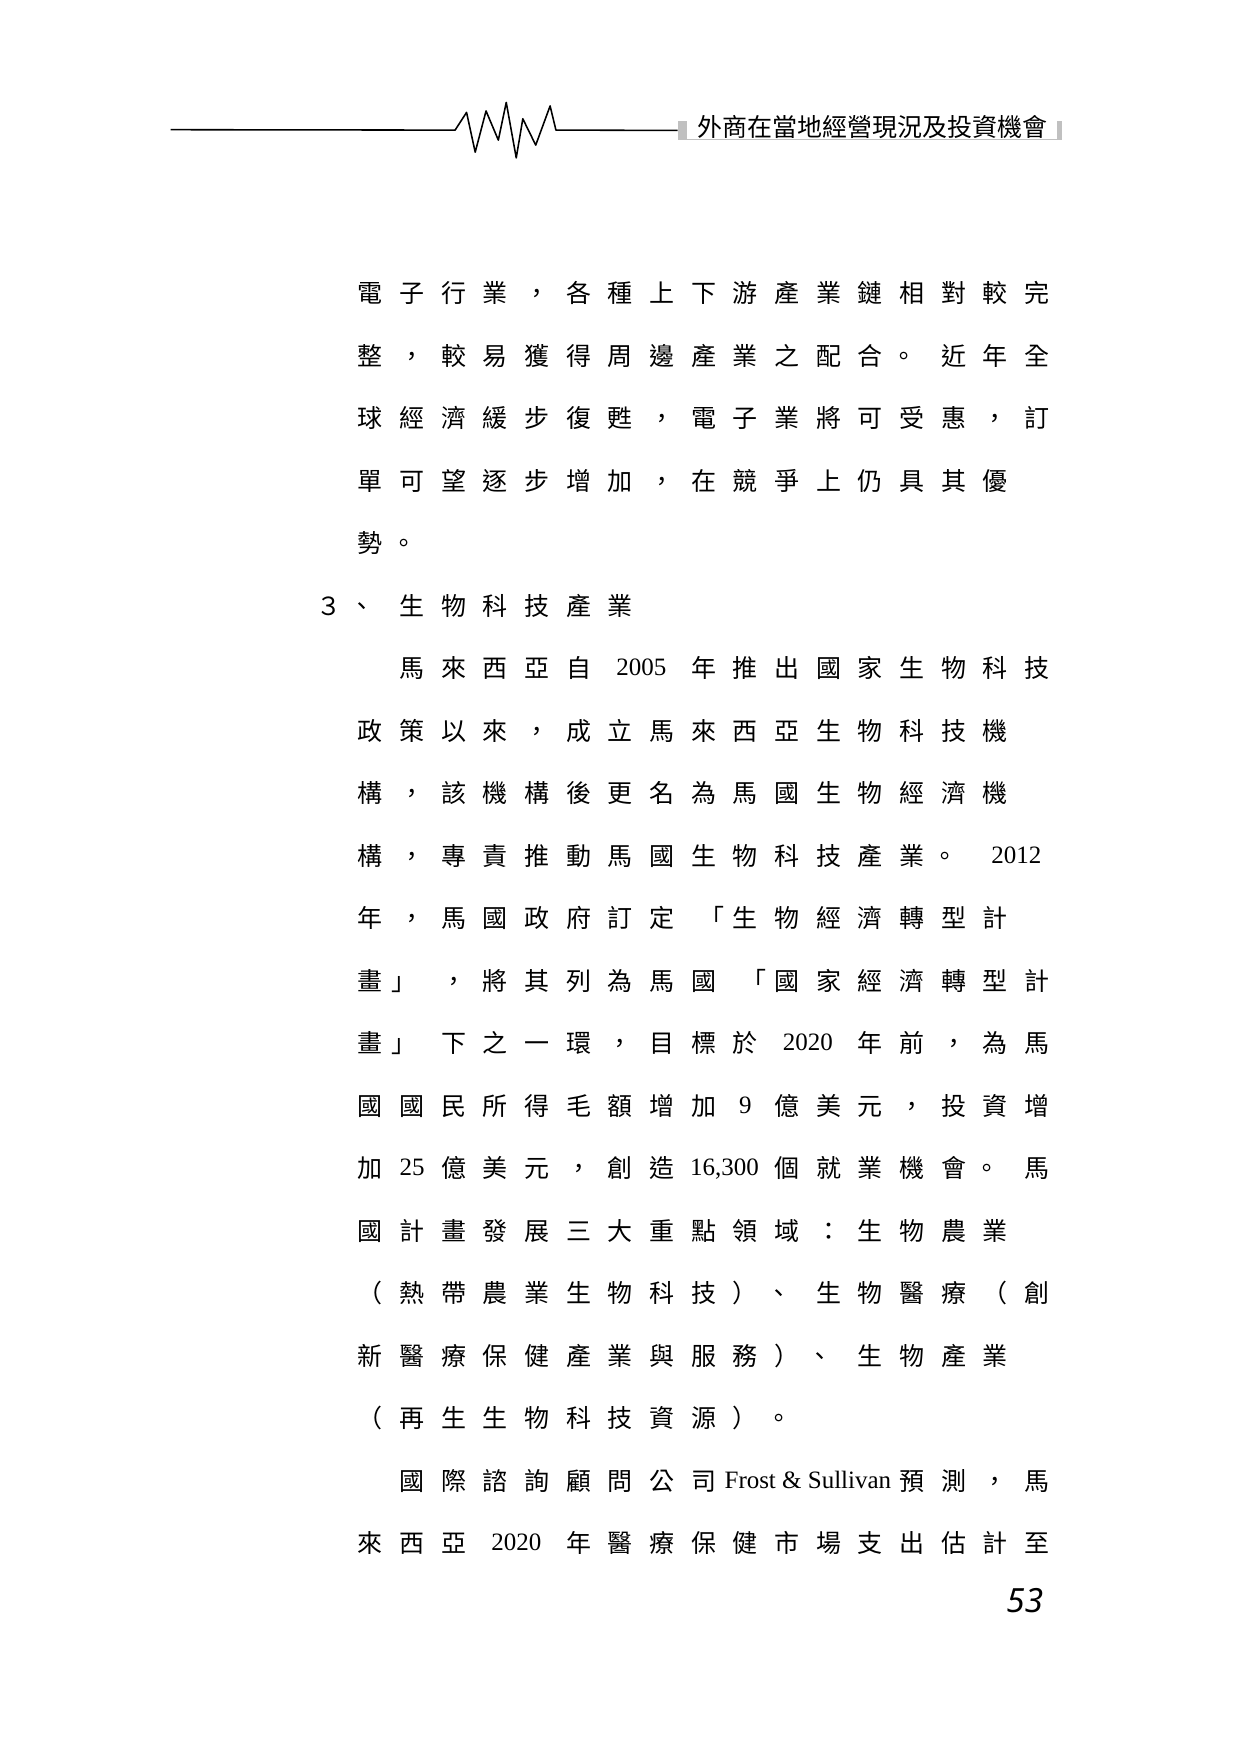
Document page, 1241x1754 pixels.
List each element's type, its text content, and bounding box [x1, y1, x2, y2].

text 電子行業，各種上下游產業鏈相對較完整，較易獲得周邊產業之配合。近年全球經濟緩步復甦，電子業將可受惠，訂單可望逐步增加，在競爭上仍具其優勢。 [330, 250, 1058, 563]
text ３、生物科技產業 [281, 563, 1058, 625]
text 國際諮詢顧問公司Frost & Sullivan預測，馬來西亞2020年醫療保健市場支出估計至 [330, 1438, 1058, 1563]
text 馬來西亞自2005年推出國家生物科技政策以來，成立馬來西亞生物科技機構，該機構後更名為馬國生物經濟機構，專責推動馬國生物科技產業。2012年，馬國政府訂定「生物經濟轉型計畫」，將其列為馬國「國家經濟轉型計畫」下之一環，目標於2020年前，為馬國國民所得毛額增加9億美元，投資增加25億美元，創造16,300個就業機會。馬國計畫發展三大重點領域：生物農業（熱帶農業生物科技）、生物醫療（創新醫療保健產業與服務）、生物產業（再生生物科技資源）。 [330, 625, 1058, 1438]
